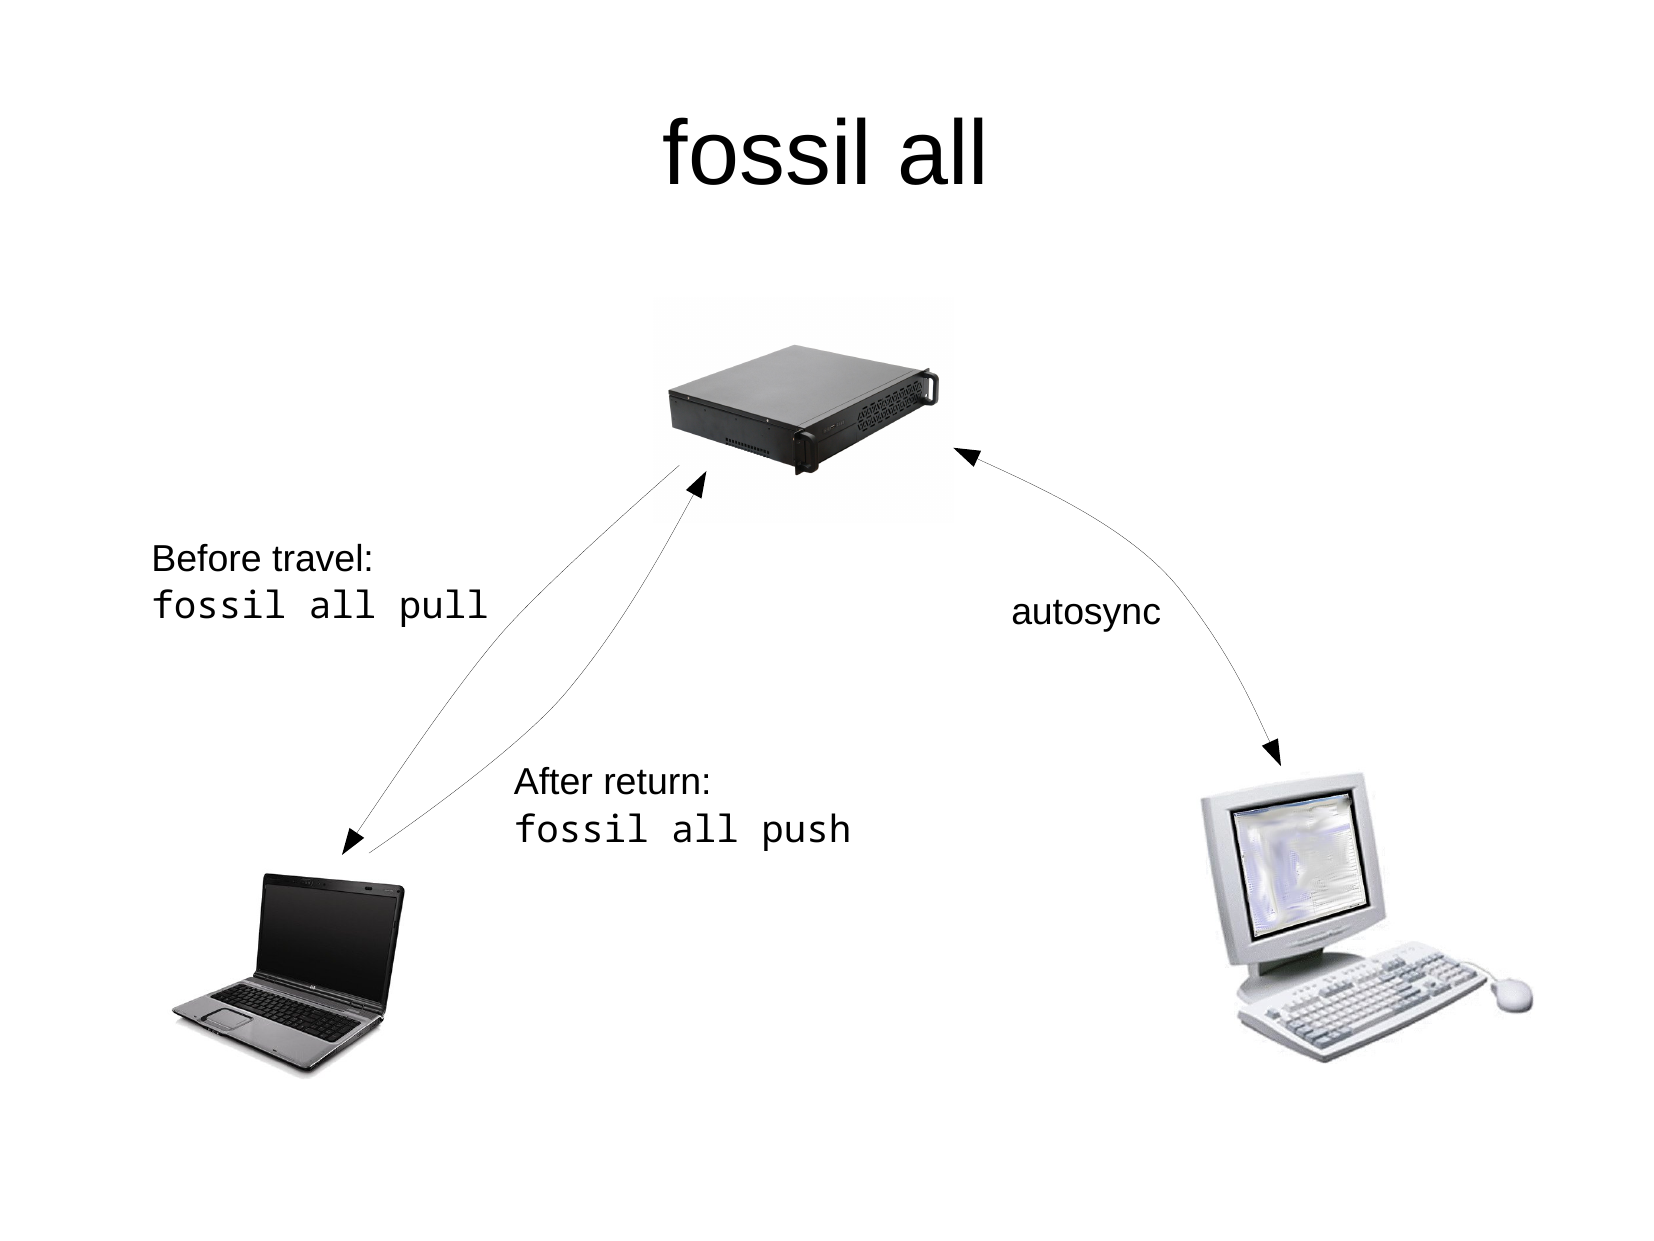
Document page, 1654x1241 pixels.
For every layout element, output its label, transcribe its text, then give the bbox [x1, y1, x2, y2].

text_box autosync [996, 583, 1177, 642]
text_box Before travel: fossil all pull [136, 529, 504, 626]
picture [1196, 762, 1535, 1064]
picture [156, 868, 420, 1080]
title fossil all [82, 49, 1571, 257]
picture [653, 297, 954, 523]
text_box After return: fossil all push [499, 753, 867, 849]
